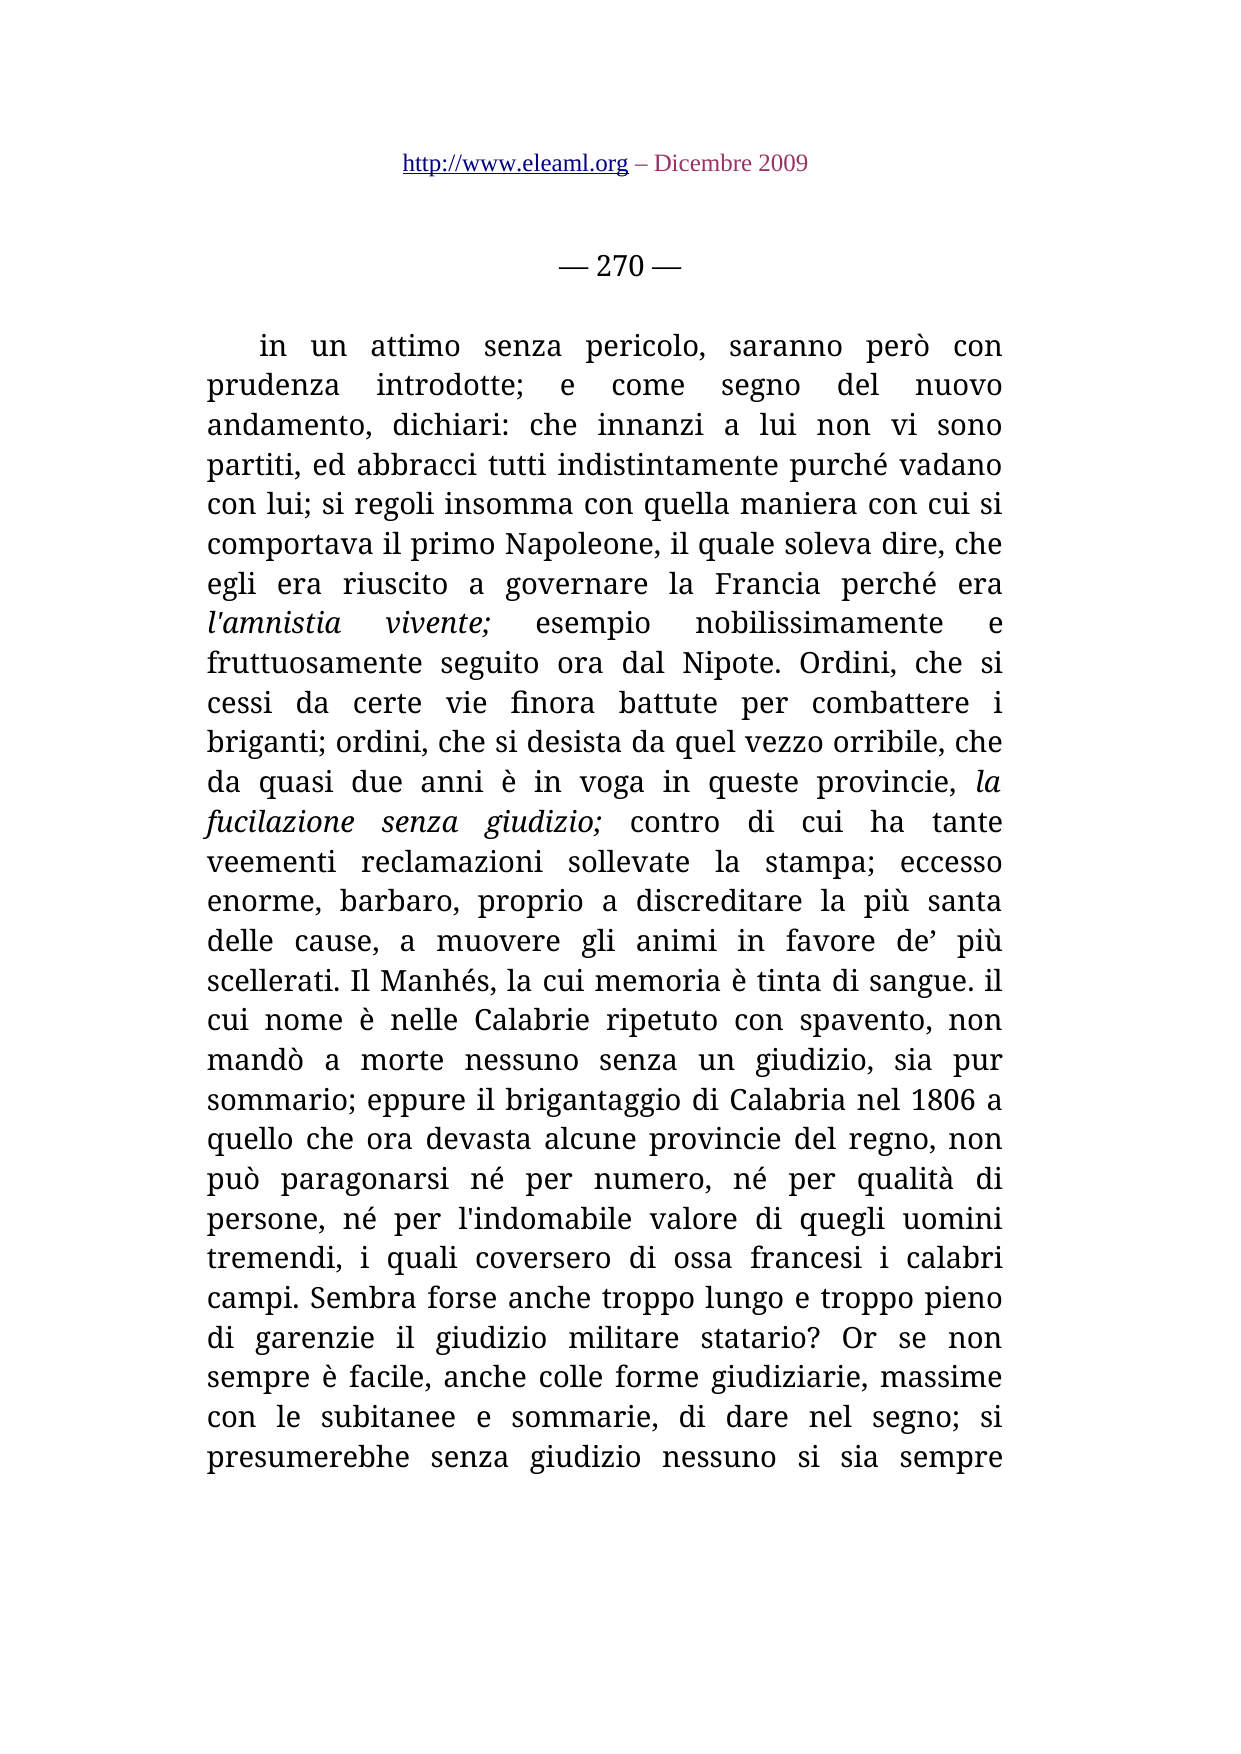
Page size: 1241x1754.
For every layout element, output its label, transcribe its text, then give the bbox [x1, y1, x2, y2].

text in un attimo senza pericolo, saranno però con prudenza introdotte; e come segno del nuovo andamento, dichiari: che innanzi a lui non vi sono partiti, ed abbracci tutti indistintamente purché vadano con lui; si regoli insomma con quella maniera con cui si comportava il primo Napoleone, il quale soleva dire, che egli era riuscito a governare la Francia perché era l'amnistia vivente; esempio nobilissimamente e fruttuosamente seguito ora dal Nipote. Ordini, che si cessi da certe vie finora battute per combattere i briganti; ordini, che si desista da quel vezzo orribile, che da quasi due anni è in voga in queste provincie, la fucilazione senza giudizio; contro di cui ha tante veementi reclamazioni sollevate la stampa; eccesso enorme, barbaro, proprio a discreditare la più santa delle cause, a muovere gli animi in favore de’ più scellerati. Il Manhés, la cui memoria è tinta di sangue. il cui nome è nelle Calabrie ripetuto con spavento, non mandò a morte nessuno senza un giudizio, sia pur sommario; eppure il brigantaggio di Calabria nel 1806 a quello che ora devasta alcune provincie del regno, non può paragonarsi né per numero, né per qualità di persone, né per l'indomabile valore di quegli uomini tremendi, i quali coversero di ossa francesi i calabri campi. Sembra forse anche troppo lungo e troppo pieno di garenzie il giudizio militare statario? Or se non sempre è facile, anche colle forme giudiziarie, massime con le subitanee e sommarie, di dare nel segno; si presumerebhe senza giudizio nessuno si sia sempre [207, 325, 1004, 1476]
text — 270 — [207, 246, 1004, 285]
